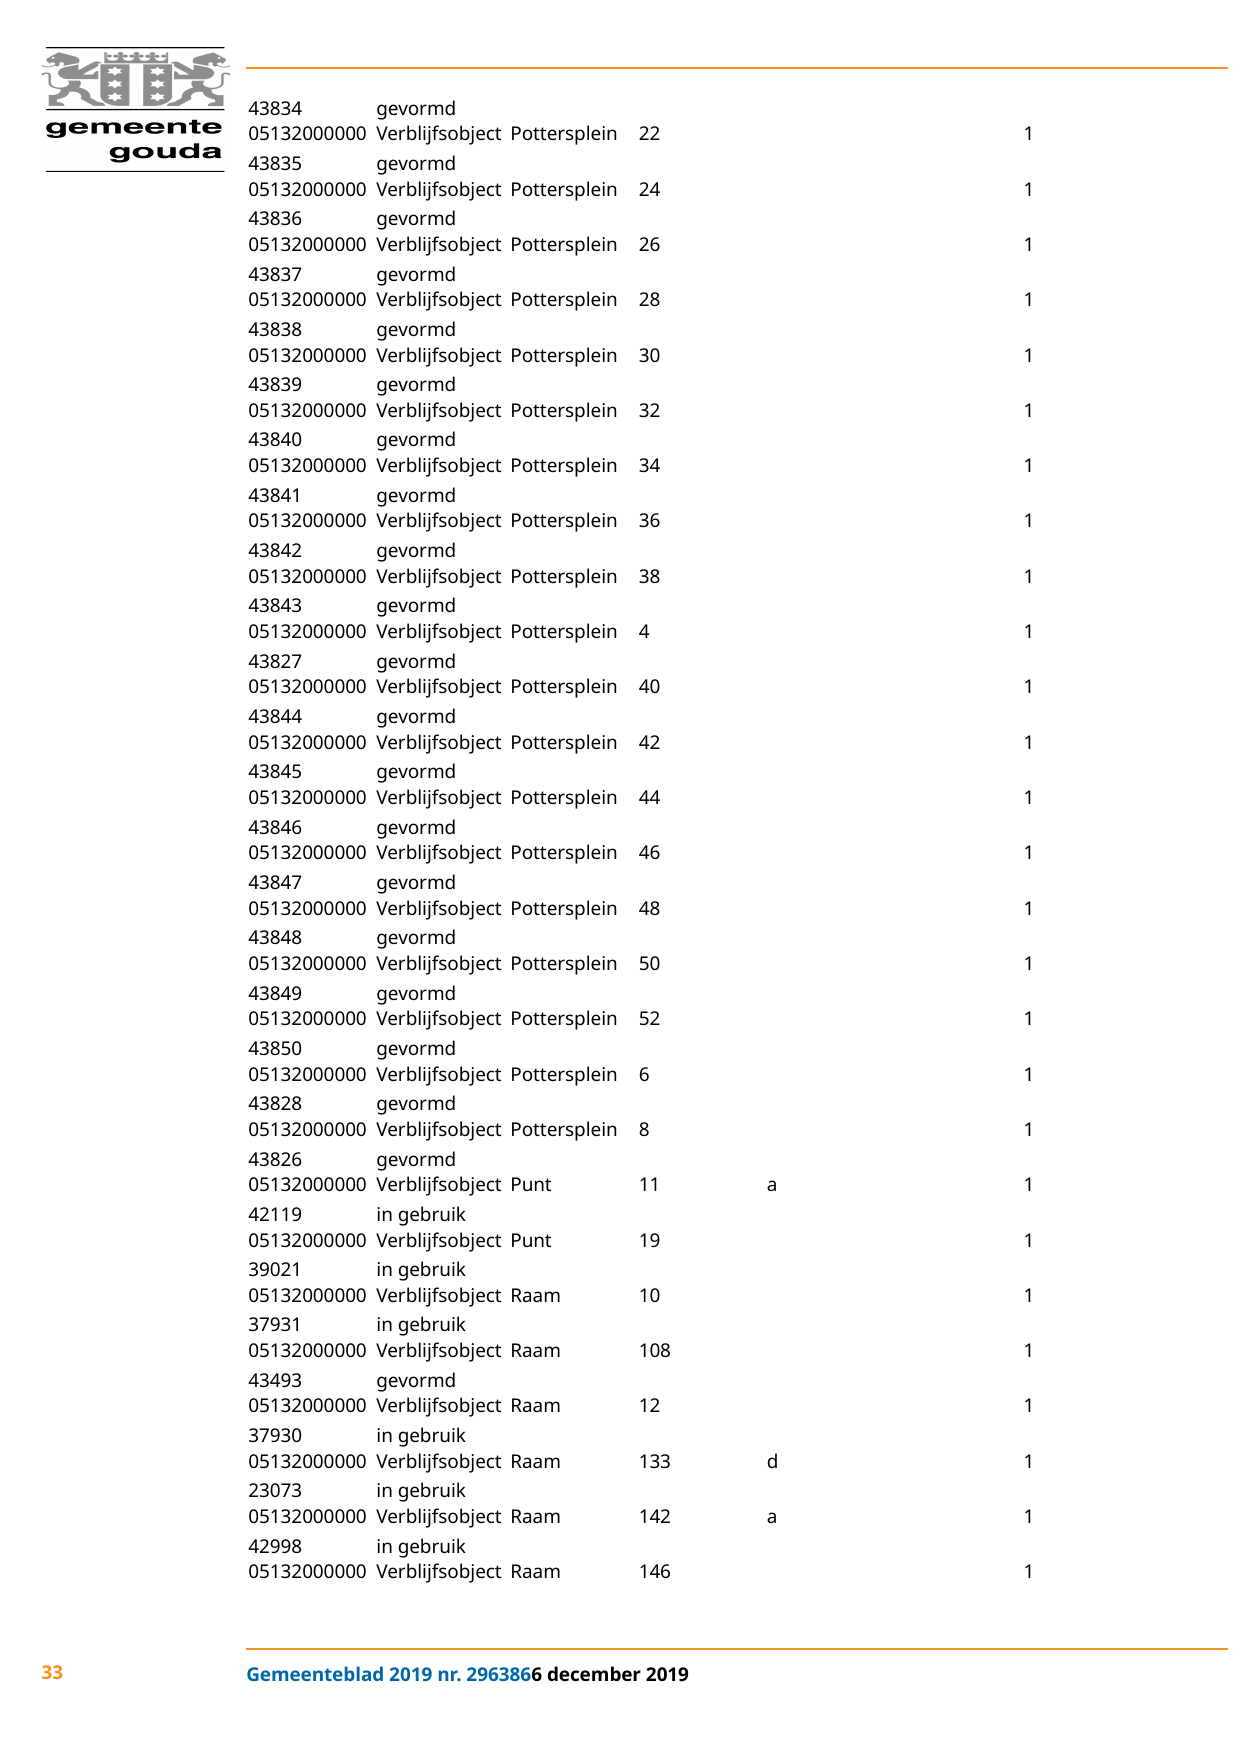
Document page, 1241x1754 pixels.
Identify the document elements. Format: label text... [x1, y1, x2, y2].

table_cell [895, 176, 1023, 231]
table_cell 0513200000037931 [248, 1282, 376, 1337]
table_cell [895, 397, 1023, 452]
table_cell 8 [639, 1116, 767, 1171]
table_cell 12 [639, 1393, 767, 1448]
table_cell [895, 1171, 1023, 1227]
table_cell Verblijfsobject gevormd [376, 342, 510, 397]
table_cell 32 [639, 397, 767, 452]
table_cell 1 [1023, 231, 1152, 286]
table_cell [767, 1338, 895, 1393]
table_cell 1 [1023, 618, 1152, 674]
table_cell [895, 950, 1023, 1006]
table_cell 28 [639, 286, 767, 342]
table_cell 1 [1023, 1061, 1152, 1116]
table_cell [895, 1503, 1023, 1559]
table_cell [767, 95, 895, 121]
table_cell [895, 508, 1023, 563]
table_cell 1 [1023, 784, 1152, 839]
table_cell Pottersplein [510, 286, 638, 342]
table_cell [895, 342, 1023, 397]
table_cell 0513200000043841 [248, 453, 376, 508]
table_cell 0513200000043850 [248, 1006, 376, 1061]
table_cell [767, 1006, 895, 1061]
table_cell Verblijfsobject gevormd [376, 508, 510, 563]
table_cell [895, 453, 1023, 508]
table_cell [767, 1227, 895, 1282]
table_cell Punt [510, 1227, 638, 1282]
table_cell [767, 895, 895, 950]
table_cell 1 [1023, 895, 1152, 950]
table_cell 30 [639, 342, 767, 397]
table_cell 0513200000043837 [248, 231, 376, 286]
table_cell [895, 286, 1023, 342]
table_cell 0513200000043836 [248, 176, 376, 231]
table_cell 1 [1023, 1338, 1152, 1393]
table_cell [767, 286, 895, 342]
table_cell 48 [639, 895, 767, 950]
table_cell 1 [1023, 563, 1152, 618]
table_cell Punt [510, 1171, 638, 1227]
table_cell a [767, 1171, 895, 1227]
table_cell [895, 1227, 1023, 1282]
table_cell Pottersplein [510, 618, 638, 674]
table_cell Verblijfsobject gevormd [376, 618, 510, 674]
table_cell Pottersplein [510, 950, 638, 1006]
table_cell 0513200000043847 [248, 840, 376, 895]
table_cell Raam [510, 1448, 638, 1503]
table_cell 1 [1023, 1227, 1152, 1282]
table_cell 46 [639, 840, 767, 895]
table_cell Verblijfsobject gevormd [376, 895, 510, 950]
table_cell 1 [1023, 1448, 1152, 1503]
table_cell Verblijfsobject in gebruik [376, 1448, 510, 1503]
table_cell Pottersplein [510, 397, 638, 452]
table_cell 6 [639, 1061, 767, 1116]
picture [41, 47, 231, 172]
table_cell Verblijfsobject gevormd [376, 729, 510, 784]
table_cell [767, 729, 895, 784]
table_cell Pottersplein [510, 1061, 638, 1116]
table_cell 1 [1023, 397, 1152, 452]
table_cell 1 [1023, 1282, 1152, 1337]
table_cell Verblijfsobject in gebruik [376, 1282, 510, 1337]
table_cell 1 [1023, 1503, 1152, 1559]
table_cell 52 [639, 1006, 767, 1061]
table_cell 0513200000043828 [248, 1061, 376, 1116]
table_cell Pottersplein [510, 840, 638, 895]
table_cell [767, 231, 895, 286]
table_cell Raam [510, 1503, 638, 1559]
table_cell 26 [639, 231, 767, 286]
table_cell [895, 729, 1023, 784]
table_cell 05132000000 [248, 1559, 376, 1584]
table_cell Pottersplein [510, 342, 638, 397]
table_cell Raam [510, 1338, 638, 1393]
table_cell 22 [639, 121, 767, 176]
table_cell Pottersplein [510, 563, 638, 618]
table_cell [767, 176, 895, 231]
table_cell 0513200000023073 [248, 1448, 376, 1503]
table_cell 0513200000043843 [248, 563, 376, 618]
table_cell 1 [1023, 950, 1152, 1006]
table_cell Pottersplein [510, 895, 638, 950]
table_cell [767, 453, 895, 508]
table_cell [1023, 95, 1152, 121]
table_cell 11 [639, 1171, 767, 1227]
table_cell 1 [1023, 286, 1152, 342]
table_cell [895, 1282, 1023, 1337]
table_cell Verblijfsobject gevormd [376, 840, 510, 895]
table_cell Verblijfsobject in gebruik [376, 1171, 510, 1227]
table_cell Verblijfsobject gevormd [376, 121, 510, 176]
table_cell [639, 95, 767, 121]
table_cell Verblijfsobject gevormd [376, 1061, 510, 1116]
table_cell [767, 1393, 895, 1448]
table_cell Raam [510, 1282, 638, 1337]
table_cell [895, 121, 1023, 176]
table_cell [767, 784, 895, 839]
table_cell Raam [510, 1393, 638, 1448]
table_cell Raam [510, 1559, 638, 1584]
table_cell [895, 1116, 1023, 1171]
table_cell [767, 618, 895, 674]
table_cell 0513200000043493 [248, 1338, 376, 1393]
table_cell 0513200000043845 [248, 729, 376, 784]
table_cell 24 [639, 176, 767, 231]
table_cell 1 [1023, 121, 1152, 176]
table_cell [767, 397, 895, 452]
table_cell Pottersplein [510, 176, 638, 231]
table_cell 1 [1023, 342, 1152, 397]
table_cell [895, 618, 1023, 674]
table_cell [895, 563, 1023, 618]
table_cell Verblijfsobject gevormd [376, 1338, 510, 1393]
table_cell 38 [639, 563, 767, 618]
table_cell 1 [1023, 1116, 1152, 1171]
table_cell [895, 674, 1023, 729]
table_cell 1 [1023, 1559, 1152, 1584]
table_cell 0513200000043839 [248, 342, 376, 397]
table_cell 0513200000043849 [248, 950, 376, 1006]
table_cell 1 [1023, 1171, 1152, 1227]
table_cell Verblijfsobject gevormd [376, 674, 510, 729]
table_cell 0513200000042998 [248, 1503, 376, 1559]
table_cell [767, 950, 895, 1006]
table_cell Verblijfsobject gevormd [376, 176, 510, 231]
table_cell 50 [639, 950, 767, 1006]
table_cell [895, 1061, 1023, 1116]
table_cell [767, 121, 895, 176]
table_cell Pottersplein [510, 231, 638, 286]
table_cell [895, 1559, 1023, 1584]
table_cell [767, 1282, 895, 1337]
table_cell 1 [1023, 1393, 1152, 1448]
table_cell Verblijfsobject gevormd [376, 231, 510, 286]
table_cell 4 [639, 618, 767, 674]
table_cell 0513200000043835 [248, 121, 376, 176]
table_cell 0513200000043842 [248, 508, 376, 563]
table_cell [767, 674, 895, 729]
table_cell [767, 1116, 895, 1171]
table_cell gevormd [376, 95, 510, 121]
table_cell 0513200000039021 [248, 1227, 376, 1282]
table_cell Verblijfsobject in gebruik [376, 1227, 510, 1282]
table_cell 146 [639, 1559, 767, 1584]
table_cell 1 [1023, 508, 1152, 563]
table_cell Verblijfsobject gevormd [376, 1006, 510, 1061]
table_cell [510, 95, 638, 121]
table_cell 19 [639, 1227, 767, 1282]
table_cell Pottersplein [510, 729, 638, 784]
table_cell [895, 895, 1023, 950]
table_cell Verblijfsobject in gebruik [376, 1393, 510, 1448]
table_cell 40 [639, 674, 767, 729]
table_cell [767, 1061, 895, 1116]
table_cell Pottersplein [510, 674, 638, 729]
table_cell a [767, 1503, 895, 1559]
table_cell 0513200000043826 [248, 1116, 376, 1171]
table_cell Pottersplein [510, 1116, 638, 1171]
table_cell 133 [639, 1448, 767, 1503]
table_cell 36 [639, 508, 767, 563]
table_cell [895, 1448, 1023, 1503]
table_cell 0513200000043848 [248, 895, 376, 950]
table_cell Verblijfsobject [376, 1559, 510, 1584]
table_cell Pottersplein [510, 508, 638, 563]
table_cell [767, 342, 895, 397]
table_cell 43834 [248, 95, 376, 121]
table_cell d [767, 1448, 895, 1503]
table_cell Verblijfsobject gevormd [376, 784, 510, 839]
table_cell Verblijfsobject gevormd [376, 950, 510, 1006]
table_cell Verblijfsobject gevormd [376, 563, 510, 618]
table_cell Verblijfsobject gevormd [376, 397, 510, 452]
table_cell 0513200000042119 [248, 1171, 376, 1227]
table_cell 44 [639, 784, 767, 839]
table_cell [767, 1559, 895, 1584]
table_cell 142 [639, 1503, 767, 1559]
table_cell 1 [1023, 840, 1152, 895]
table_cell Pottersplein [510, 121, 638, 176]
table_cell [895, 840, 1023, 895]
table_cell Pottersplein [510, 453, 638, 508]
table_cell 1 [1023, 1006, 1152, 1061]
table_cell 10 [639, 1282, 767, 1337]
table_cell [895, 1006, 1023, 1061]
table_cell [895, 231, 1023, 286]
table_cell Verblijfsobject gevormd [376, 286, 510, 342]
table_cell [767, 563, 895, 618]
table_cell 0513200000043846 [248, 784, 376, 839]
table_cell 1 [1023, 729, 1152, 784]
table_cell 1 [1023, 453, 1152, 508]
table_cell Pottersplein [510, 1006, 638, 1061]
table_cell [767, 840, 895, 895]
table_cell [767, 508, 895, 563]
table_cell [895, 784, 1023, 839]
table_cell Verblijfsobject gevormd [376, 1116, 510, 1171]
table_cell Verblijfsobject gevormd [376, 453, 510, 508]
table_cell 108 [639, 1338, 767, 1393]
table_cell [895, 1338, 1023, 1393]
table_cell Pottersplein [510, 784, 638, 839]
table_cell 1 [1023, 176, 1152, 231]
table_cell [895, 1393, 1023, 1448]
table_cell 34 [639, 453, 767, 508]
table_cell 0513200000037930 [248, 1393, 376, 1448]
table_cell 0513200000043827 [248, 618, 376, 674]
table_cell [895, 95, 1023, 121]
table_cell 1 [1023, 674, 1152, 729]
table_cell 0513200000043840 [248, 397, 376, 452]
table_cell 0513200000043844 [248, 674, 376, 729]
table_cell 42 [639, 729, 767, 784]
table_cell 0513200000043838 [248, 286, 376, 342]
table_cell Verblijfsobject in gebruik [376, 1503, 510, 1559]
